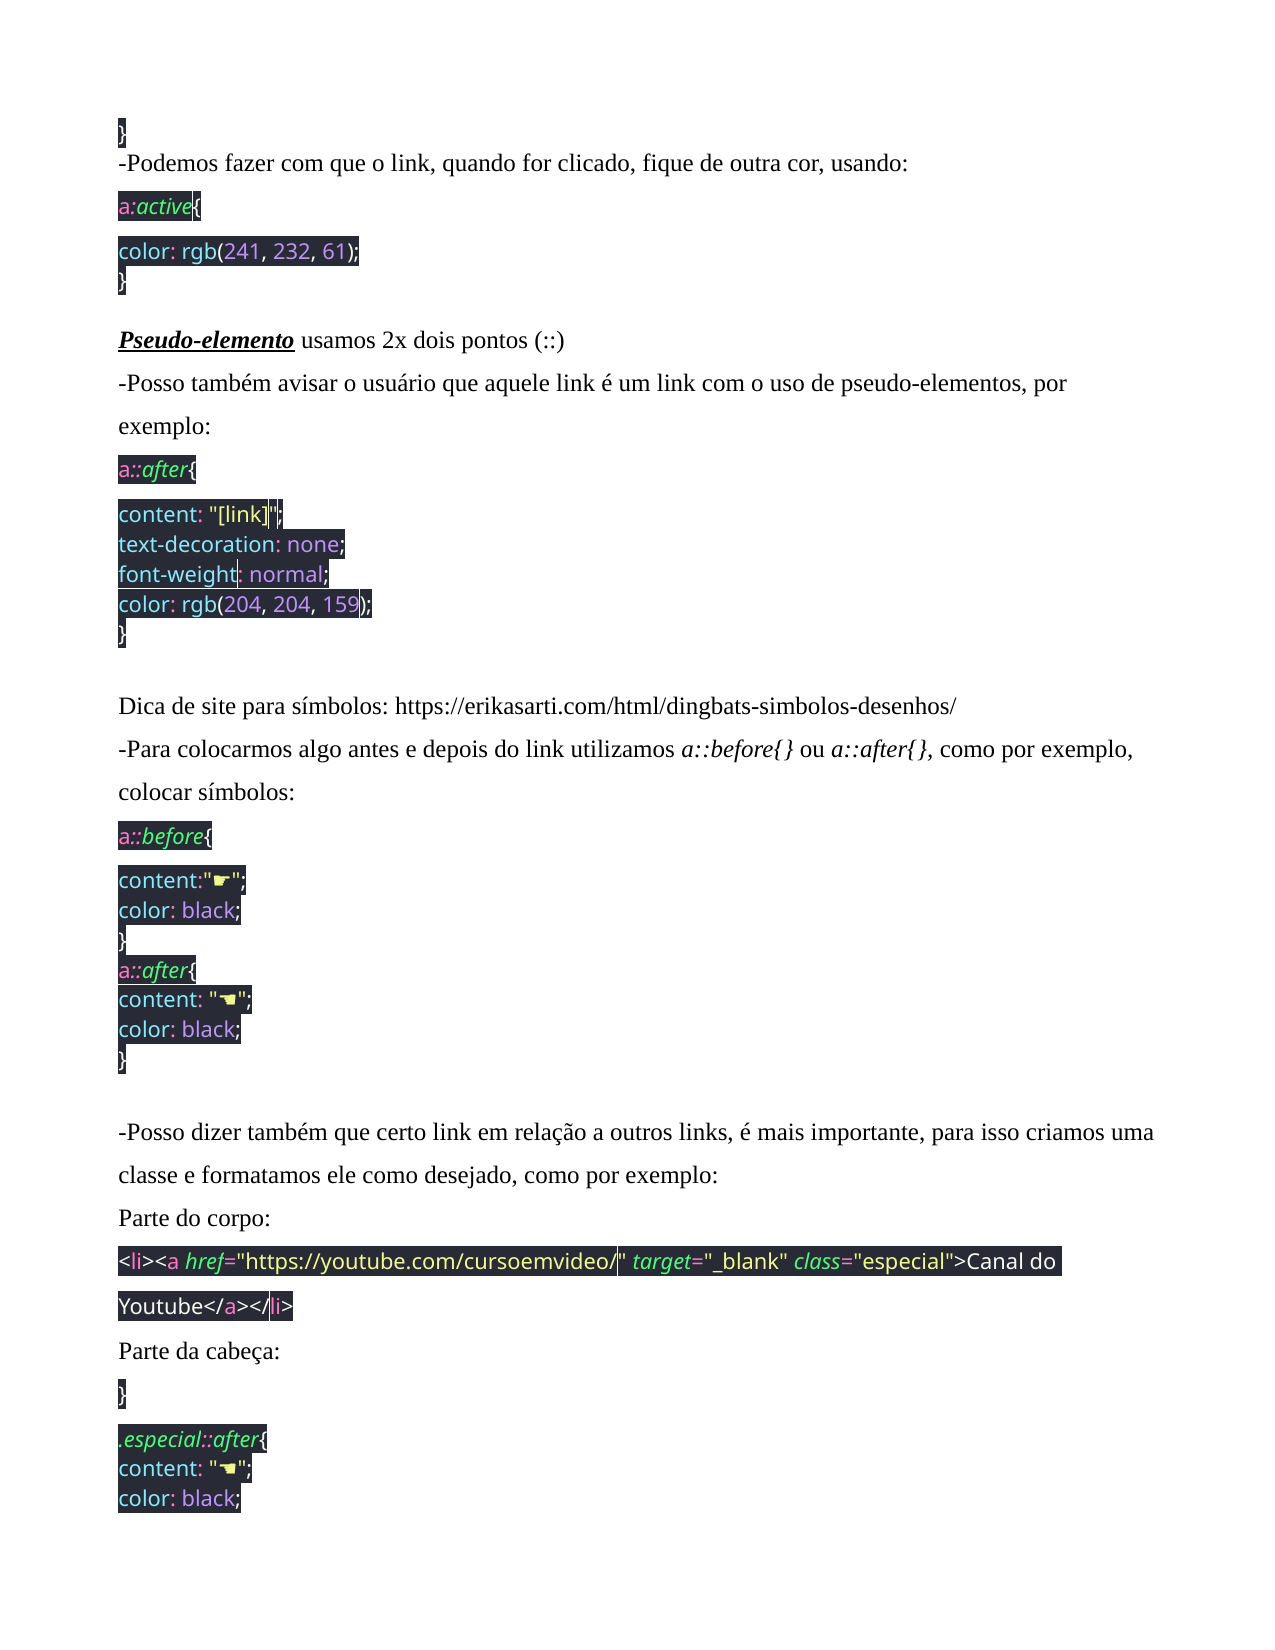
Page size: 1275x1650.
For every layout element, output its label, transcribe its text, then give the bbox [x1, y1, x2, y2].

text color: rgb(241, 232, 61); [118, 236, 1157, 266]
text } [118, 925, 1157, 955]
text Pseudo-elemento usamos 2x dois pontos (::) [118, 325, 1157, 354]
text <li><a href="https://youtube.com/cursoemvideo/" target="_blank" class="especial">Canal do Youtube</a></li> [118, 1246, 1157, 1321]
text Dica de site para símbolos: https://erikasarti.com/html/dingbats-simbolos-desenhos/ [118, 691, 1157, 720]
text Parte do corpo: [118, 1203, 1157, 1232]
text a::after{ [118, 454, 1157, 484]
text content:"☛"; [118, 865, 1157, 895]
text -Podemos fazer com que o link, quando for clicado, fique de outra cor, usando: [118, 148, 1157, 177]
text } [118, 266, 1157, 295]
text content: "☚"; [118, 984, 1157, 1014]
text font-weight: normal; [118, 559, 1157, 588]
text } [118, 618, 1157, 648]
text color: rgb(204, 204, 159); [118, 588, 1157, 618]
text Parte da cabeça: [118, 1336, 1157, 1364]
text a::before{ [118, 821, 1157, 850]
text } [118, 118, 1157, 148]
text -Para colocarmos algo antes e depois do link utilizamos a::before{} ou a::after{}, como por exemplo, colocar símbolos: [118, 734, 1157, 806]
text content: "[link]"; [118, 499, 1157, 529]
text color: black; [118, 1483, 1157, 1513]
text a:active{ [118, 191, 1157, 221]
text -Posso também avisar o usuário que aquele link é um link com o uso de pseudo-elementos, por exemplo: [118, 368, 1157, 440]
text } [118, 1379, 1157, 1409]
text color: black; [118, 895, 1157, 925]
text } [118, 1044, 1157, 1074]
text a::after{ [118, 955, 1157, 984]
text color: black; [118, 1014, 1157, 1044]
text -Posso dizer também que certo link em relação a outros links, é mais importante, para isso criamos uma classe e formatamos ele como desejado, como por exemplo: [118, 1117, 1157, 1189]
text content: "☚"; [118, 1453, 1157, 1483]
text text-decoration: none; [118, 529, 1157, 559]
text .especial::after{ [118, 1423, 1157, 1453]
